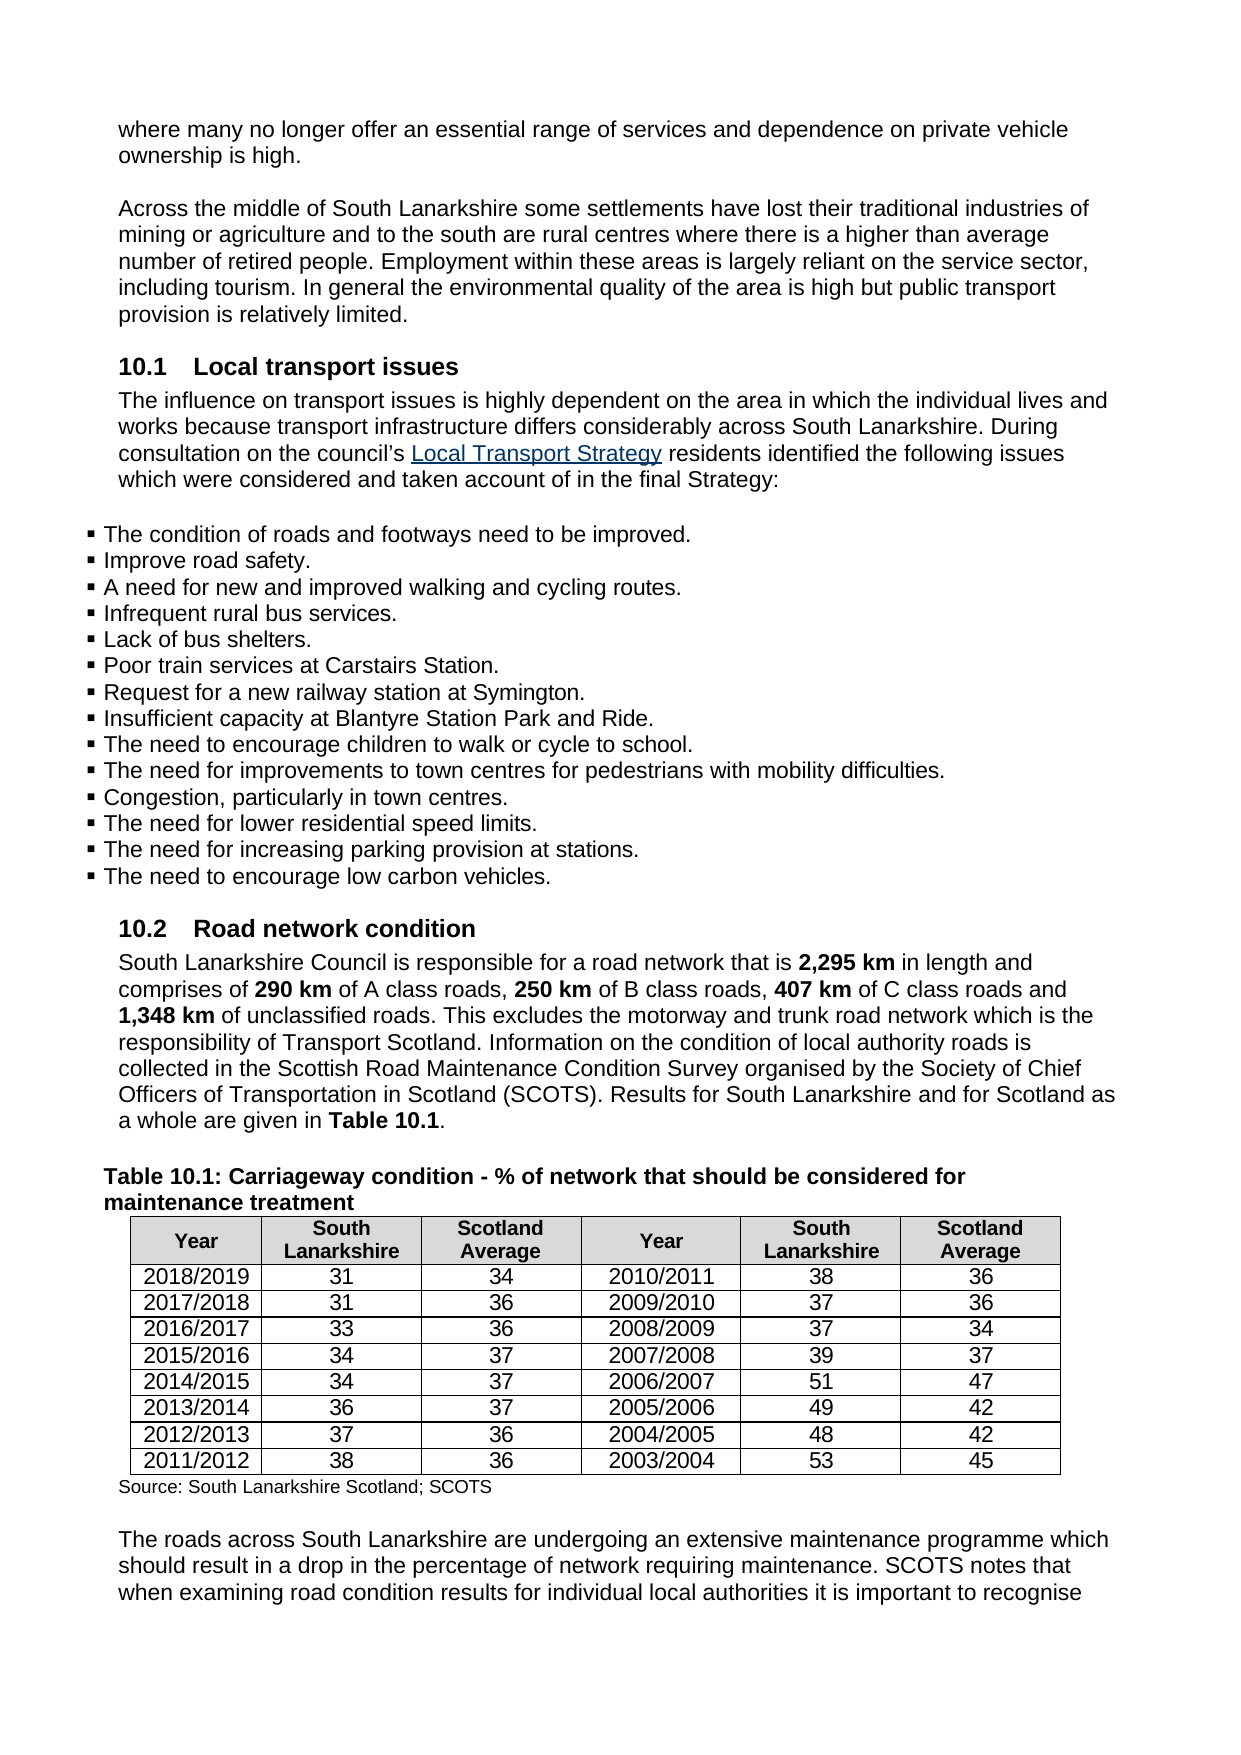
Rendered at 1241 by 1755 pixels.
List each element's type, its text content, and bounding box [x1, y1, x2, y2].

list Request for a new railway station at Symington. [86, 679, 1196, 705]
table_cell 51 [741, 1370, 900, 1395]
table_cell 2014/2015 [131, 1370, 261, 1395]
list The need to encourage children to walk or cycle to school. [86, 732, 1196, 758]
table_cell 2010/2011 [582, 1265, 740, 1290]
text The influence on transport issues is highly dependent on the area in which the individual lives and works because transport infrastructure differs considerably across South Lanarkshire. During consultation on the council’s Local Transport Strategy residents identified the following issues which were considered and taken account of in the final Strategy: [118, 387, 1118, 492]
list Lack of bus shelters. [86, 626, 1196, 653]
table_cell 36 [901, 1291, 1060, 1316]
table_cell 2011/2012 [131, 1449, 261, 1474]
text Across the middle of South Lanarkshire some settlements have lost their traditional industries of mining or agriculture and to the south are rural centres where there is a higher than average number of retired people. Employment within these areas is largely reliant on the service sector, including tourism. In general the environmental quality of the area is high but public transport provision is relatively limited. [118, 195, 1118, 327]
table_cell 33 [262, 1318, 421, 1342]
list The need for increasing parking provision at stations. [86, 837, 1196, 863]
table_cell 37 [741, 1318, 900, 1342]
table_cell 37 [422, 1344, 581, 1369]
table_cell 34 [262, 1344, 421, 1369]
table_cell 38 [262, 1449, 421, 1474]
table_cell 36 [422, 1423, 581, 1448]
table_cell 2016/2017 [131, 1318, 261, 1342]
table_cell 2007/2008 [582, 1344, 740, 1369]
table_cell 34 [901, 1318, 1060, 1342]
table_cell 36 [422, 1318, 581, 1342]
table_cell 36 [422, 1449, 581, 1474]
table_cell 2017/2018 [131, 1291, 261, 1316]
table_header Scotland Average [901, 1217, 1060, 1264]
table_cell 42 [901, 1423, 1060, 1448]
table_cell 2008/2009 [582, 1318, 740, 1342]
table_cell 2003/2004 [582, 1449, 740, 1474]
table_cell 2018/2019 [131, 1265, 261, 1290]
table_cell 31 [262, 1291, 421, 1316]
table_cell 47 [901, 1370, 1060, 1395]
table_cell 2012/2013 [131, 1423, 261, 1448]
table_header Year [582, 1217, 740, 1264]
table_cell 36 [901, 1265, 1060, 1290]
table_header South Lanarkshire [262, 1217, 421, 1264]
table_cell 39 [741, 1344, 900, 1369]
text where many no longer offer an essential range of services and dependence on private vehicle ownership is high. [118, 116, 1118, 168]
list The need for lower residential speed limits. [86, 811, 1196, 837]
table_cell 2006/2007 [582, 1370, 740, 1395]
table_cell 38 [741, 1265, 900, 1290]
table_header Year [131, 1217, 261, 1264]
table_cell 2015/2016 [131, 1344, 261, 1369]
table_cell 37 [422, 1396, 581, 1421]
subtitle Road network condition [118, 914, 1196, 943]
list Improve road safety. [86, 547, 1196, 574]
list Infrequent rural bus services. [86, 600, 1196, 626]
table_cell 36 [262, 1396, 421, 1421]
table_cell 37 [262, 1423, 421, 1448]
table_cell 2005/2006 [582, 1396, 740, 1421]
text South Lanarkshire Council is responsible for a road network that is 2,295 km in length and comprises of 290 km of A class roads, 250 km of B class roads, 407 km of C class roads and 1,348 km of unclassified roads. This excludes the motorway and trunk road network which is the responsibility of Transport Scotland. Information on the condition of local authority roads is collected in the Scottish Road Maintenance Condition Survey organised by the Society of Chief Officers of Transportation in Scotland (SCOTS). Results for South Lanarkshire and for Scotland as a whole are given in Table 10.1. [118, 949, 1118, 1134]
list The condition of roads and footways need to be improved. [86, 521, 1196, 547]
subtitle Local transport issues [118, 352, 1196, 380]
subtitle Table 10.1: Carriageway condition - % of network that should be considered for maintenance treatment [103, 1163, 1109, 1215]
list Insufficient capacity at Blantyre Station Park and Ride. [86, 705, 1196, 732]
list Poor train services at Carstairs Station. [86, 653, 1196, 679]
table_cell 37 [422, 1370, 581, 1395]
table_cell 45 [901, 1449, 1060, 1474]
list A need for new and improved walking and cycling routes. [86, 574, 1196, 600]
table_cell 42 [901, 1396, 1060, 1421]
list The need for improvements to town centres for pedestrians with mobility difficulties. [86, 758, 1196, 784]
table_cell 37 [901, 1344, 1060, 1369]
table_cell 49 [741, 1396, 900, 1421]
list Congestion, particularly in town centres. [86, 784, 1196, 811]
table_cell 48 [741, 1423, 900, 1448]
table_cell 34 [422, 1265, 581, 1290]
table_cell 2013/2014 [131, 1396, 261, 1421]
table_cell 2009/2010 [582, 1291, 740, 1316]
table_cell 53 [741, 1449, 900, 1474]
table_cell 31 [262, 1265, 421, 1290]
table_cell 37 [741, 1291, 900, 1316]
list The need to encourage low carbon vehicles. [86, 863, 1196, 890]
table_cell 34 [262, 1370, 421, 1395]
text Source: South Lanarkshire Scotland; SCOTS [118, 1476, 1196, 1497]
table_header Scotland Average [422, 1217, 581, 1264]
table_header South Lanarkshire [741, 1217, 900, 1264]
table_cell 2004/2005 [582, 1423, 740, 1448]
text The roads across South Lanarkshire are undergoing an extensive maintenance programme which should result in a drop in the percentage of network requiring maintenance. SCOTS notes that when examining road condition results for individual local authorities it is important to recognise [118, 1526, 1118, 1605]
table_cell 36 [422, 1291, 581, 1316]
